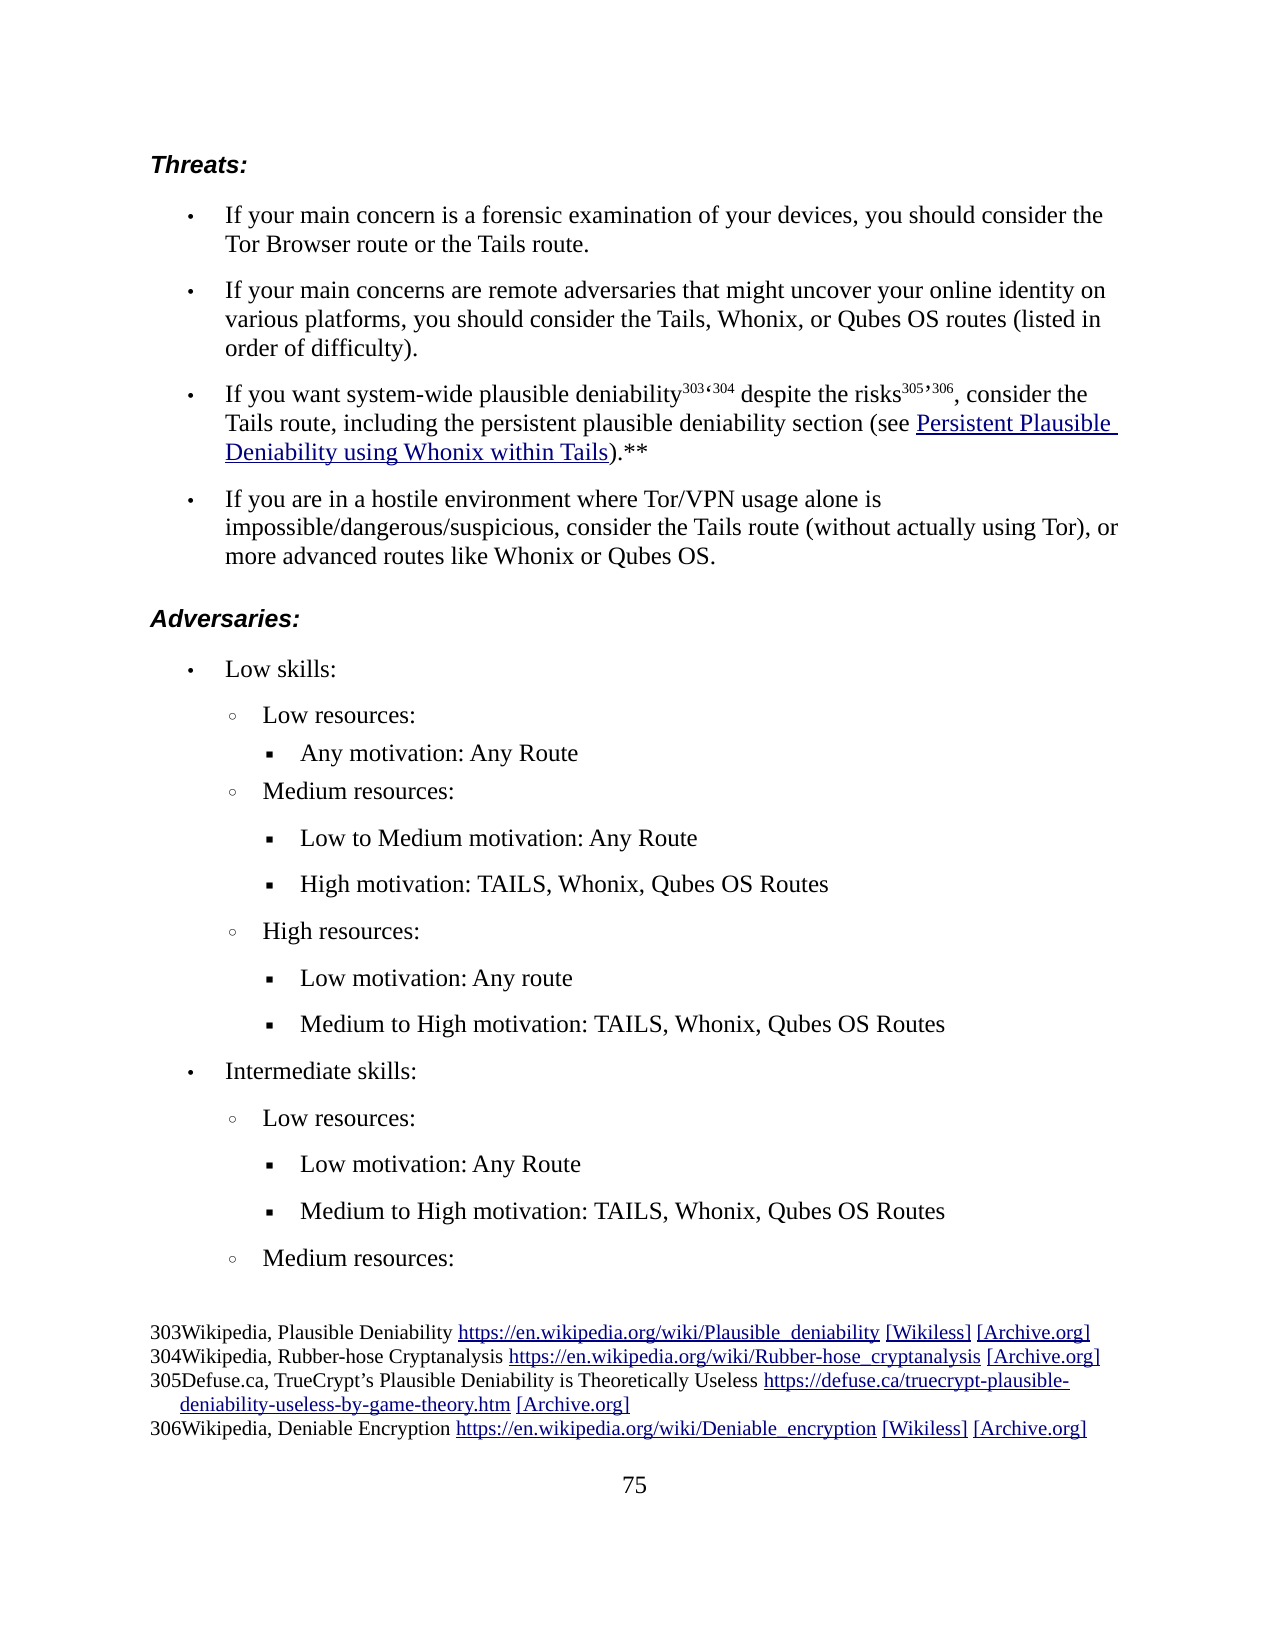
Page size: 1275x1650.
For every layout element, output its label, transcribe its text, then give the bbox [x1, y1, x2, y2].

list If you are in a hostile environment where Tor/VPN usage alone is impossible/dangerous/suspicious, consider the Tails route (without actually using Tor), or more advanced routes like Whonix or Qubes OS. [187, 484, 1125, 570]
list If you want system-wide plausible deniability‘ despite the risks’, consider the Tails route, including the persistent plausible deniability section (see Persistent Plausible Deniability using Whonix within Tails).** [187, 379, 1125, 466]
list If your main concerns are remote adversaries that might uncover your online identity on various platforms, you should consider the Tails, Whonix, or Qubes OS routes (listed in order of difficulty). [187, 275, 1125, 362]
list Any motivation: Any Route [262, 738, 1125, 767]
list Low to Medium motivation: Any Route [262, 823, 1125, 851]
list Low motivation: Any Route [262, 1149, 1125, 1178]
list Wikipedia, Rubber-hose Cryptanalysis https://en.wikipedia.org/wiki/Rubber-hose_cryptanalysis [Archive.org] [150, 1344, 1125, 1368]
list If your main concern is a forensic examination of your devices, you should consider the Tor Browser route or the Tails route. [187, 200, 1125, 257]
list Low resources: [225, 1103, 1125, 1131]
subtitle Threats: [150, 150, 1125, 178]
list Medium resources: [225, 776, 1125, 805]
list High resources: [225, 916, 1125, 945]
list Intermediate skills: [187, 1056, 1125, 1085]
list Defuse.ca, TrueCrypt’s Plausible Deniability is Theoretically Useless https://defuse.ca/truecrypt-plausible-deniability-useless-by-game-theory.htm [Archive.org] [150, 1368, 1125, 1416]
list Low resources: [225, 701, 1125, 729]
list Wikipedia, Plausible Deniability https://en.wikipedia.org/wiki/Plausible_deniability [Wikiless] [Archive.org] [150, 1320, 1125, 1344]
list Low motivation: Any route [262, 963, 1125, 991]
list Medium to High motivation: TAILS, Whonix, Qubes OS Routes [262, 1009, 1125, 1038]
list Wikipedia, Deniable Encryption https://en.wikipedia.org/wiki/Deniable_encryption [Wikiless] [Archive.org] [150, 1416, 1125, 1440]
list Medium to High motivation: TAILS, Whonix, Qubes OS Routes [262, 1196, 1125, 1225]
subtitle Adversaries: [150, 604, 1125, 632]
list Low skills: [187, 654, 1125, 683]
list High motivation: TAILS, Whonix, Qubes OS Routes [262, 869, 1125, 898]
list Medium resources: [225, 1243, 1125, 1271]
